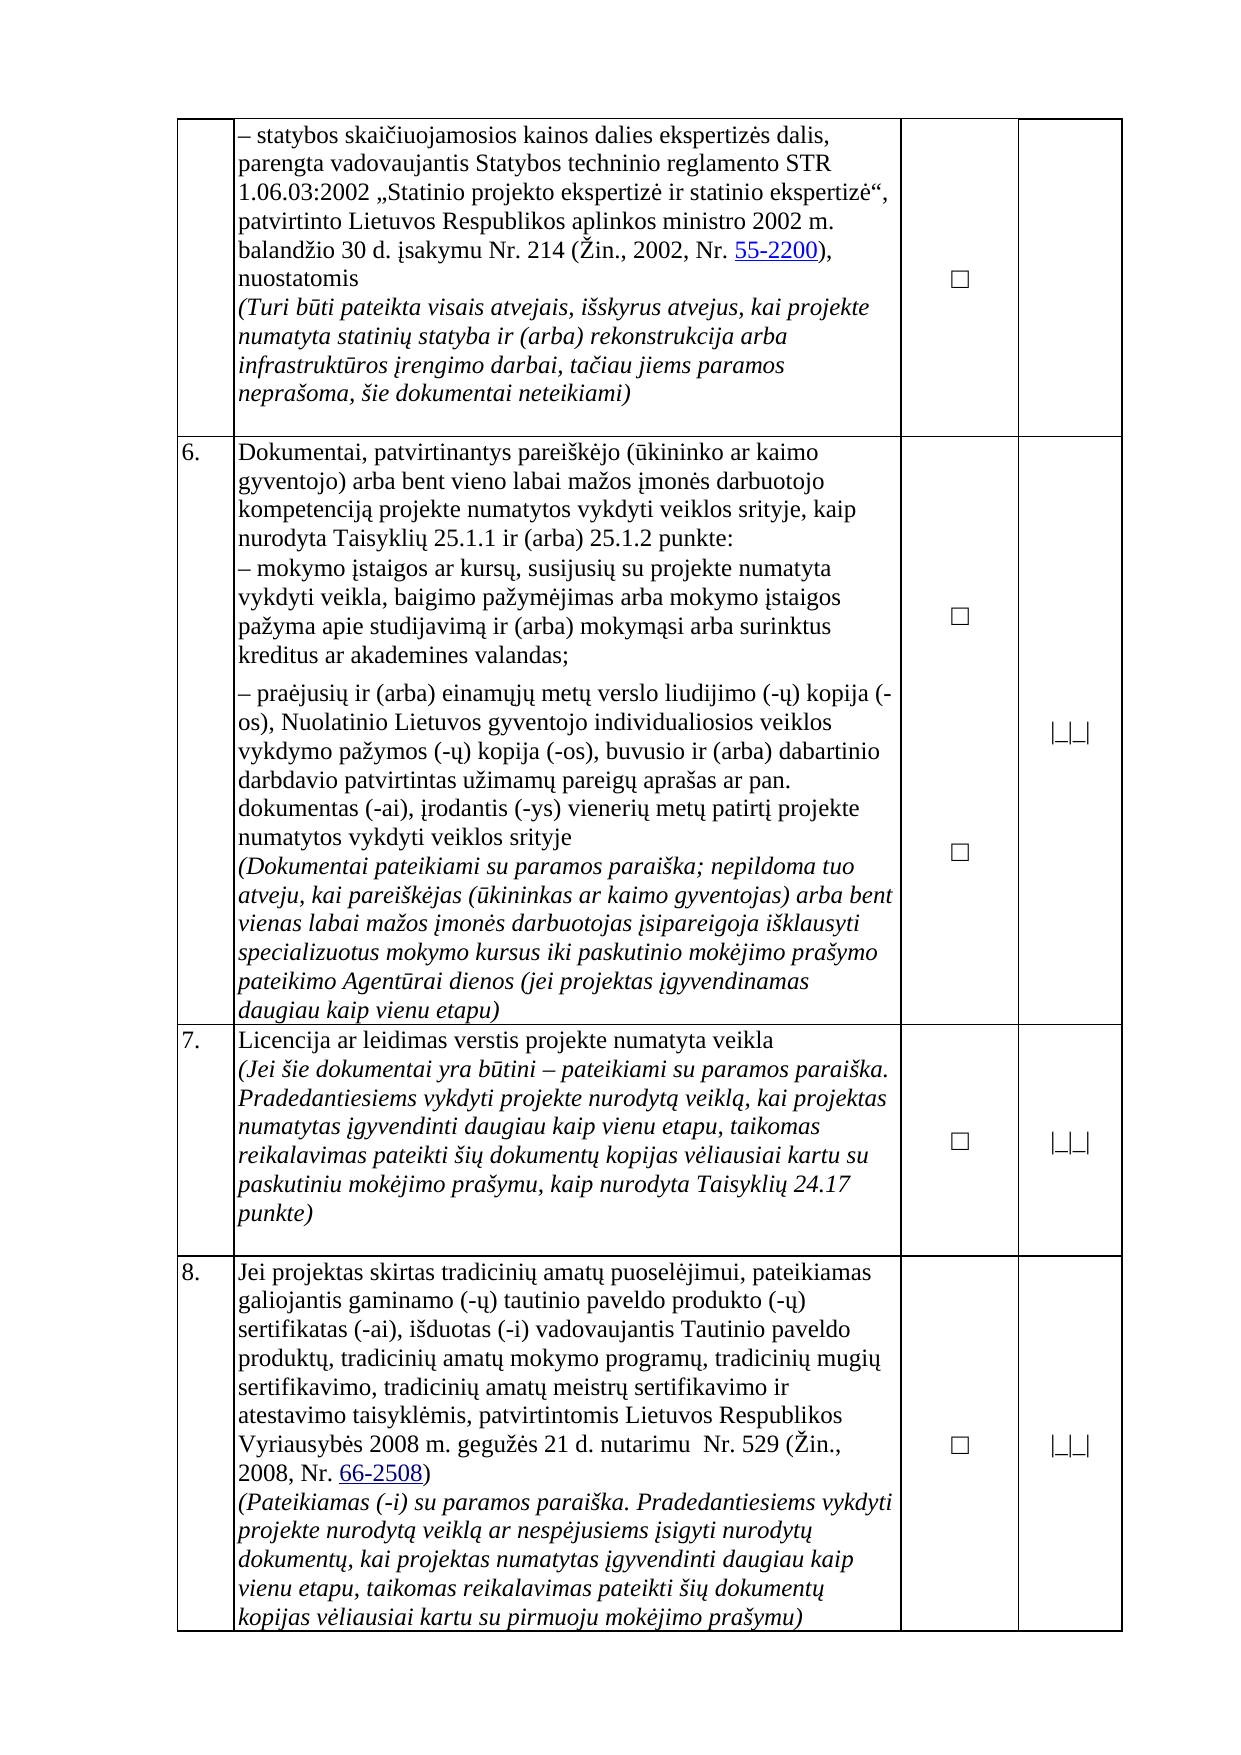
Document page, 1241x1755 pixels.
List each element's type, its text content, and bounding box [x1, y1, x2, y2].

table_cell □ [902, 1257, 1018, 1630]
table_cell □ [902, 1025, 1018, 1255]
table_cell [178, 120, 233, 436]
table_cell □ [902, 119, 1018, 436]
table_cell |_|_| [1019, 437, 1121, 1023]
table_cell Jei projektas skirtas tradicinių amatų puoselėjimui, pateikiamas galiojantis gaminamo (-ų) tautinio paveldo produkto (-ų) sertifikatas (-ai), išduotas (-i) vadovaujantis Tautinio paveldo produktų, tradicinių amatų mokymo programų, tradicinių mugių sertifikavimo, tradicinių amatų meistrų sertifikavimo ir atestavimo taisyklėmis, patvirtintomis Lietuvos Respublikos Vyriausybės 2008 m. gegužės 21 d. nutarimu Nr. 529 (Žin., 2008, Nr. 66-2508) (Pateikiamas (-i) su paramos paraiška. Pradedantiesiems vykdyti projekte nurodytą veiklą ar nespėjusiems įsigyti nurodytų dokumentų, kai projektas numatytas įgyvendinti daugiau kaip vienu etapu, taikomas reikalavimas pateikti šių dokumentų kopijas vėliausiai kartu su pirmuoju mokėjimo prašymu) [235, 1257, 900, 1630]
table_cell Dokumentai, patvirtinantys pareiškėjo (ūkininko ar kaimo gyventojo) arba bent vieno labai mažos įmonės darbuotojo kompetenciją projekte numatytos vykdyti veiklos srityje, kaip nurodyta Taisyklių 25.1.1 ir (arba) 25.1.2 punkte: [235, 437, 900, 552]
table_cell – statybos skaičiuojamosios kainos dalies ekspertizės dalis, parengta vadovaujantis Statybos techninio reglamento STR 1.06.03:2002 „Statinio projekto ekspertizė ir statinio ekspertizė“, patvirtinto Lietuvos Respublikos aplinkos ministro 2002 m. balandžio 30 d. įsakymu Nr. 214 (Žin., 2002, Nr. 55-2200), nuostatomis (Turi būti pateikta visais atvejais, išskyrus atvejus, kai projekte numatyta statinių statyba ir (arba) rekonstrukcija arba infrastruktūros įrengimo darbai, tačiau jiems paramos neprašoma, šie dokumentai neteikiami) [235, 119, 900, 436]
table_cell – mokymo įstaigos ar kursų, susijusių su projekte numatyta vykdyti veikla, baigimo pažymėjimas arba mokymo įstaigos pažyma apie studijavimą ir (arba) mokymąsi arba surinktus kreditus ar akademines valandas; [235, 552, 900, 677]
table_cell □ [902, 677, 1018, 1023]
table_cell – praėjusių ir (arba) einamųjų metų verslo liudijimo (-ų) kopija (-os), Nuolatinio Lietuvos gyventojo individualiosios veiklos vykdymo pažymos (-ų) kopija (-os), buvusio ir (arba) dabartinio darbdavio patvirtintas užimamų pareigų aprašas ar pan. dokumentas (-ai), įrodantis (-ys) vienerių metų patirtį projekte numatytos vykdyti veiklos srityje (Dokumentai pateikiami su paramos paraiška; nepildoma tuo atveju, kai pareiškėjas (ūkininkas ar kaimo gyventojas) arba bent vienas labai mažos įmonės darbuotojas įsipareigoja išklausyti specializuotus mokymo kursus iki paskutinio mokėjimo prašymo pateikimo Agentūrai dienos (jei projektas įgyvendinamas daugiau kaip vienu etapu) [235, 677, 900, 1023]
table_cell Licencija ar leidimas verstis projekte numatyta veikla (Jei šie dokumentai yra būtini – pateikiami su paramos paraiška. Pradedantiesiems vykdyti projekte nurodytą veiklą, kai projektas numatytas įgyvendinti daugiau kaip vienu etapu, taikomas reikalavimas pateikti šių dokumentų kopijas vėliausiai kartu su paskutiniu mokėjimo prašymu, kaip nurodyta Taisyklių 24.17 punkte) [235, 1025, 900, 1255]
table_cell 7. [178, 1025, 233, 1255]
table_cell □ [902, 552, 1018, 677]
table_cell 8. [178, 1257, 233, 1630]
table_cell [1019, 120, 1121, 436]
table_cell |_|_| [1019, 1257, 1121, 1630]
table_cell 6. [178, 437, 233, 1023]
table_cell |_|_| [1019, 1025, 1121, 1255]
table_cell [902, 437, 1018, 552]
